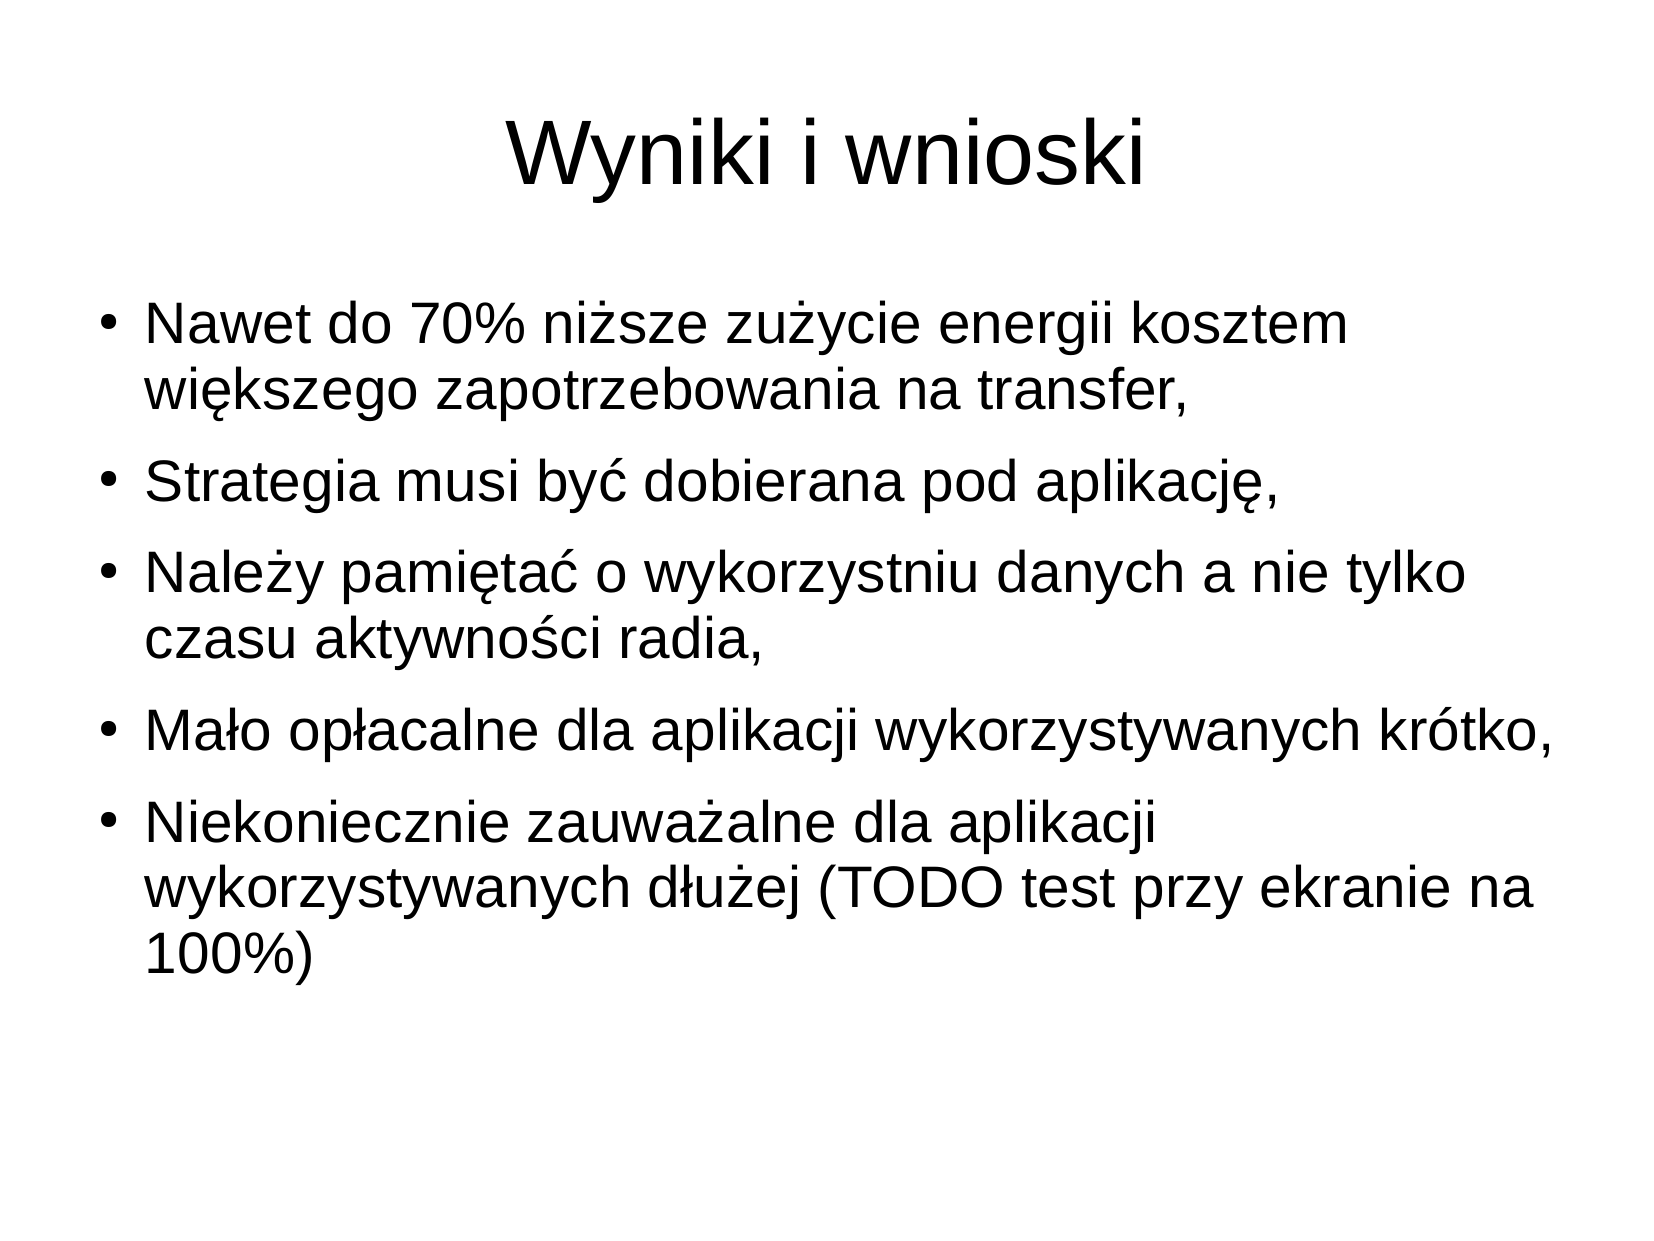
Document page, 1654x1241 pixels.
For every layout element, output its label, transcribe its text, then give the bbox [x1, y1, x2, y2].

list Nawet do 70% niższe zużycie energii kosztem większego zapotrzebowania na transfer, Strategia musi być dobierana pod aplikację, Należy pamiętać o wykorzystniu danych a nie tylko czasu aktywności radia, Mało opłacalne dla aplikacji wykorzystywanych krótko, Niekoniecznie zauważalne dla aplikacji wykorzystywanych dłużej (TODO test przy ekranie na 100%) [82, 290, 1571, 1010]
title Wyniki i wnioski [82, 49, 1571, 257]
